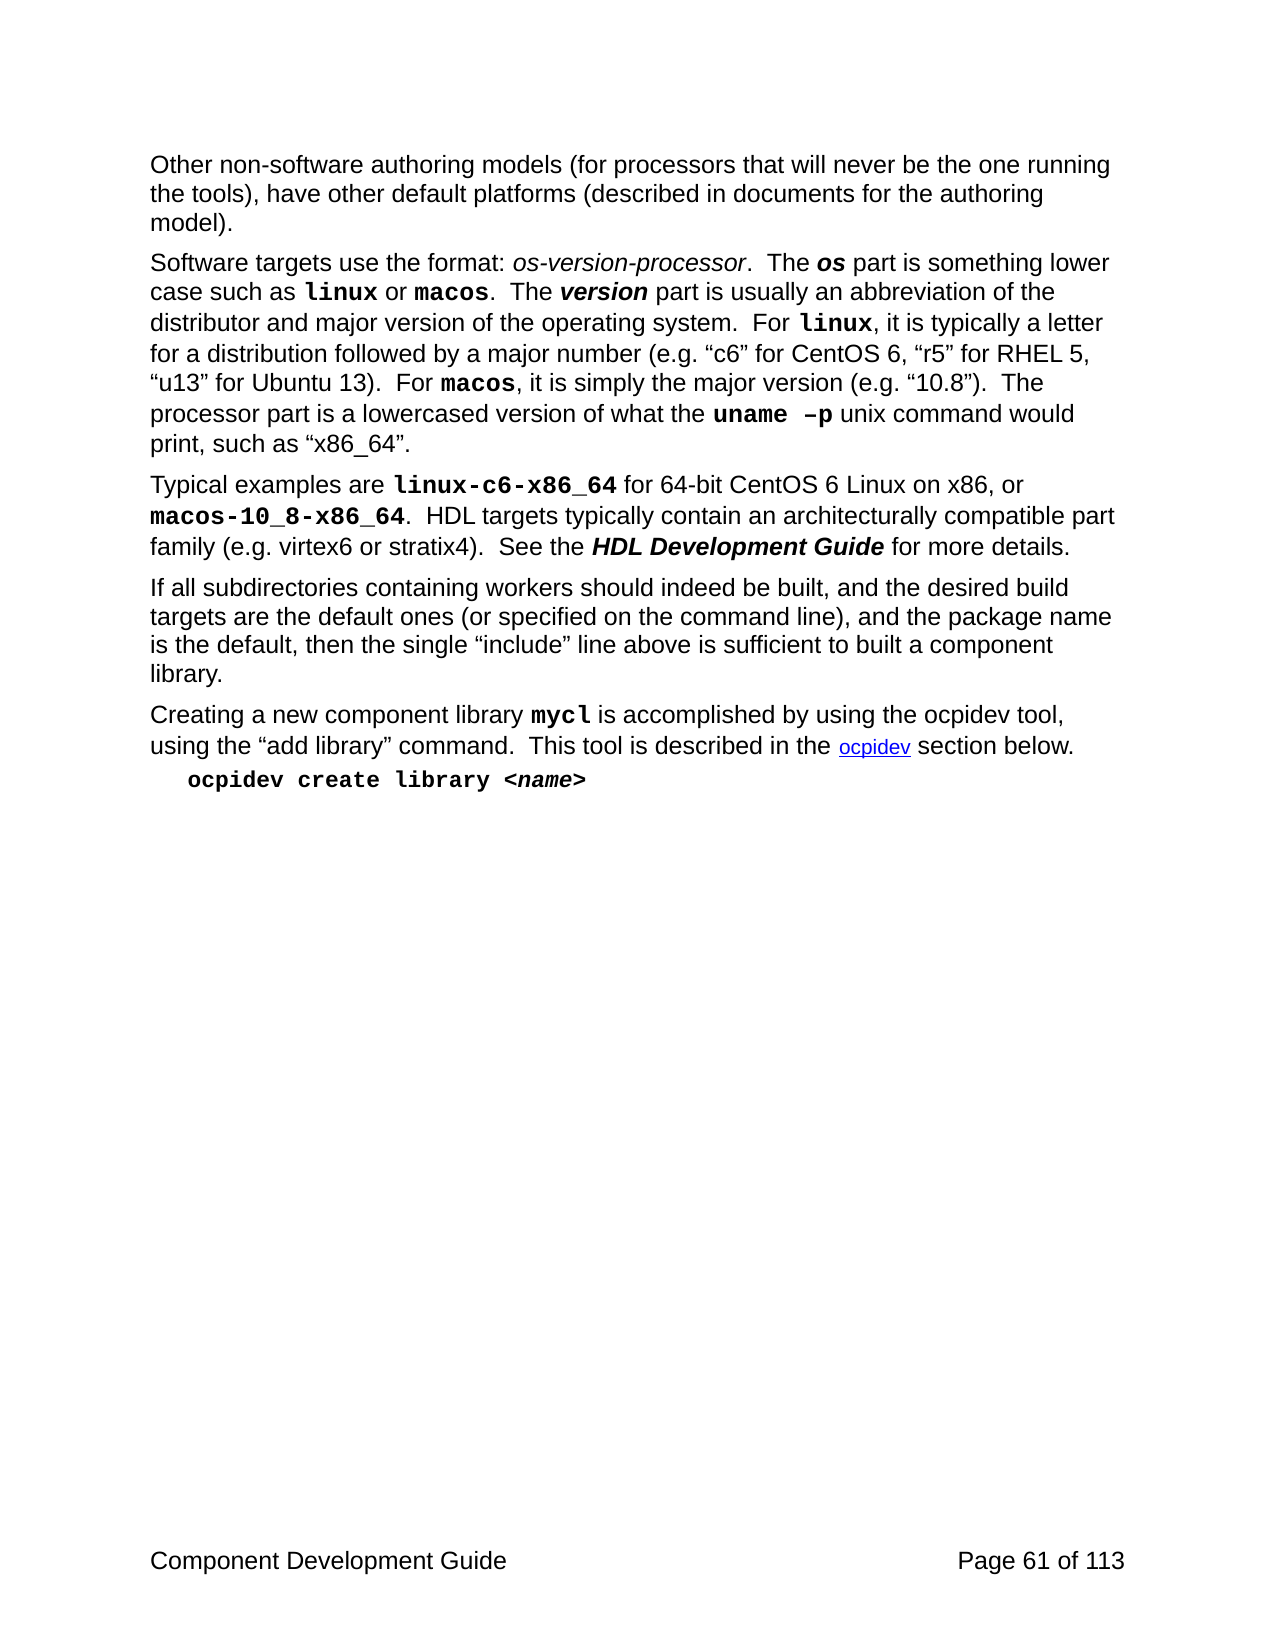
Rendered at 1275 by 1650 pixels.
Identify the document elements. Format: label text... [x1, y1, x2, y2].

text Typical examples are linux-c6-x86_64 for 64-bit CentOS 6 Linux on x86, or macos‑10_8-x86_64. HDL targets typically contain an architecturally compatible part family (e.g. virtex6 or stratix4). See the HDL Development Guide for more details. [150, 470, 1125, 561]
text Other non-software authoring models (for processors that will never be the one running the tools), have other default platforms (described in documents for the authoring model). [150, 150, 1125, 236]
text ocpidev create library <name> [187, 768, 1125, 794]
text Creating a new component library mycl is accomplished by using the ocpidev tool, using the “add library” command. This tool is described in the ocpidev section below. [150, 700, 1125, 759]
text If all subdirectories containing workers should indeed be built, and the desired build targets are the default ones (or specified on the command line), and the package name is the default, then the single “include” line above is sufficient to built a component library. [150, 573, 1125, 688]
text Software targets use the format: os-version-processor. The os part is something lower case such as linux or macos. The version part is usually an abbreviation of the distributor and major version of the operating system. For linux, it is typically a letter for a distribution followed by a major number (e.g. “c6” for CentOS 6, “r5” for RHEL 5, “u13” for Ubuntu 13). For macos, it is simply the major version (e.g. “10.8”). The processor part is a lowercased version of what the uname –p unix command would print, such as “x86_64”. [150, 248, 1125, 458]
